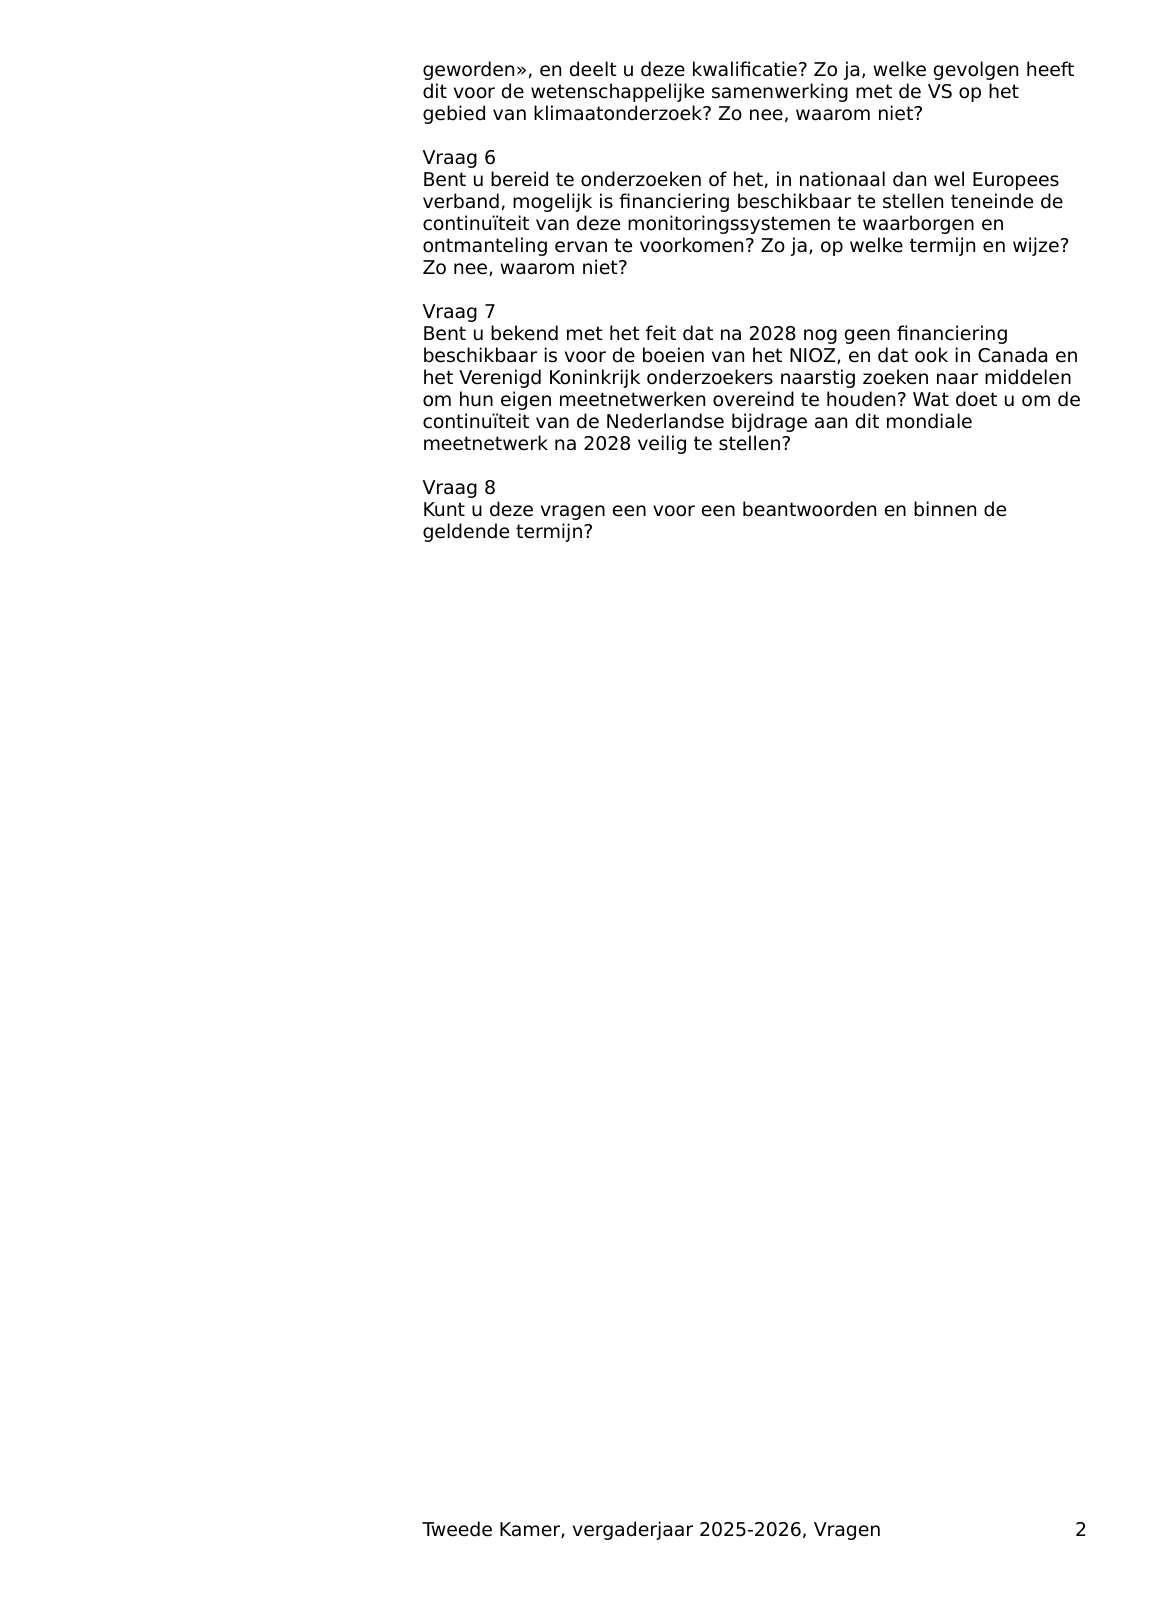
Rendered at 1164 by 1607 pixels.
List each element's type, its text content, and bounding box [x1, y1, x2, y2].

text Vraag 8 [422, 477, 1087, 499]
text Bent u bereid te onderzoeken of het, in nationaal dan wel Europees verband, mogelijk is financiering beschikbaar te stellen teneinde de continuïteit van deze monitoringssystemen te waarborgen en ontmanteling ervan te voorkomen? Zo ja, op welke termijn en wijze? Zo nee, waarom niet? [422, 169, 1087, 279]
text Vraag 7 [422, 301, 1087, 323]
text geworden», en deelt u deze kwalificatie? Zo ja, welke gevolgen heeft dit voor de wetenschappelijke samenwerking met de VS op het gebied van klimaatonderzoek? Zo nee, waarom niet? [422, 59, 1087, 125]
text Bent u bekend met het feit dat na 2028 nog geen financiering beschikbaar is voor de boeien van het NIOZ, en dat ook in Canada en het Verenigd Koninkrijk onderzoekers naarstig zoeken naar middelen om hun eigen meetnetwerken overeind te houden? Wat doet u om de continuïteit van de Nederlandse bijdrage aan dit mondiale meetnetwerk na 2028 veilig te stellen? [422, 323, 1087, 455]
text Kunt u deze vragen een voor een beantwoorden en binnen de geldende termijn? [422, 499, 1087, 543]
text Vraag 6 [422, 147, 1087, 169]
